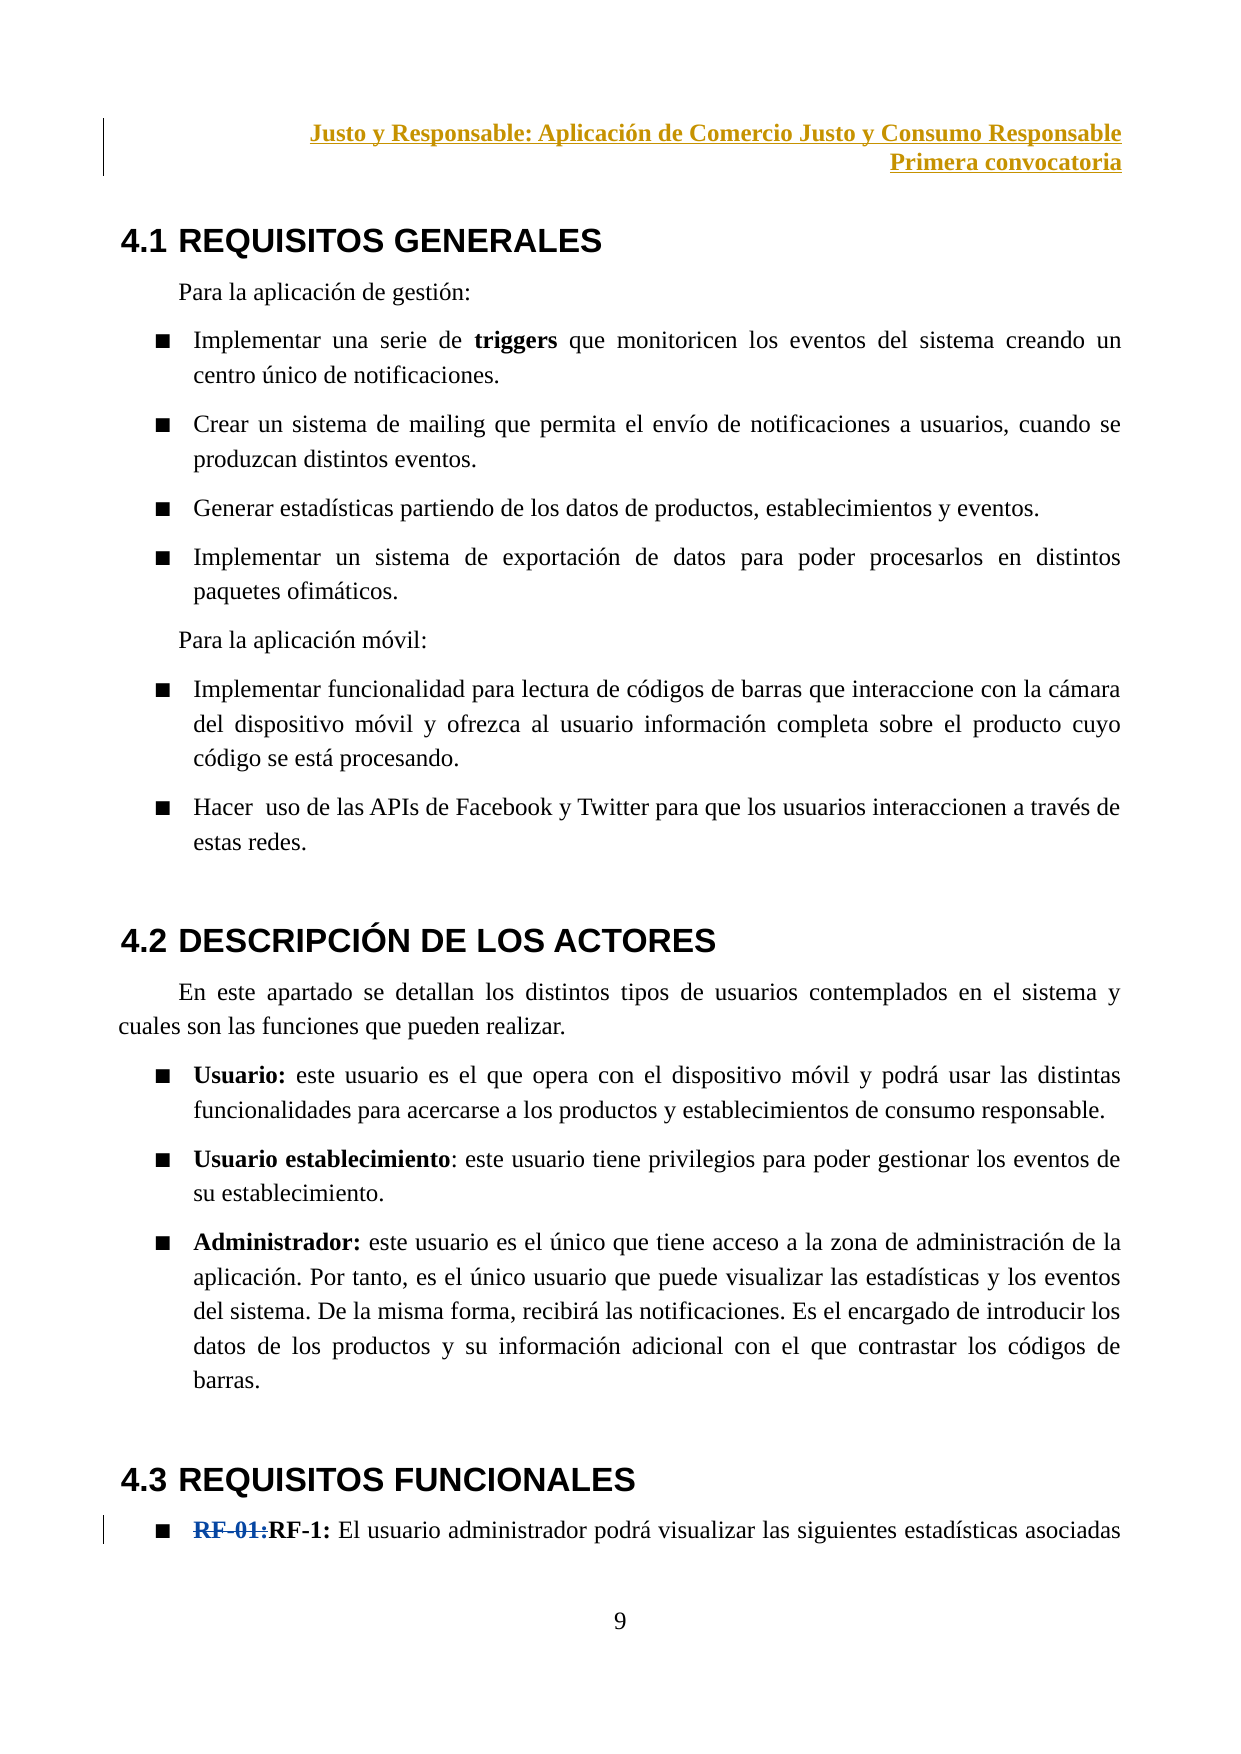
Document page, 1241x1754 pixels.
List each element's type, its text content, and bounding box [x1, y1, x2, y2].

list Administrador: este usuario es el único que tiene acceso a la zona de administración de la aplicación. Por tanto, es el único usuario que puede visualizar las estadísticas y los eventos del sistema. De la misma forma, recibirá las notificaciones. Es el encargado de introducir los datos de los productos y su información adicional con el que contrastar los códigos de barras. [156, 1227, 1122, 1394]
subtitle REQUISITOS FUNCIONALES [121, 1444, 1122, 1503]
list Hacer uso de las APIs de Facebook y Twitter para que los usuarios interaccionen a través de estas redes. [156, 792, 1122, 856]
text Para la aplicación de gestión: [118, 277, 1122, 305]
list Usuario: este usuario es el que opera con el dispositivo móvil y podrá usar las distintas funcionalidades para acercarse a los productos y establecimientos de consumo responsable. [156, 1060, 1122, 1124]
list Crear un sistema de mailing que permita el envío de notificaciones a usuarios, cuando se produzcan distintos eventos. [156, 409, 1122, 472]
list Usuario establecimiento: este usuario tiene privilegios para poder gestionar los eventos de su establecimiento. [156, 1144, 1122, 1207]
list Implementar un sistema de exportación de datos para poder procesarlos en distintos paquetes ofimáticos. [156, 542, 1122, 605]
list Implementar funcionalidad para lectura de códigos de barras que interaccione con la cámara del dispositivo móvil y ofrezca al usuario información completa sobre el producto cuyo código se está procesando. [156, 674, 1122, 772]
list Generar estadísticas partiendo de los datos de productos, establecimientos y eventos. [156, 493, 1122, 521]
list Implementar una serie de triggers que monitoricen los eventos del sistema creando un centro único de notificaciones. [156, 326, 1122, 389]
list RF-1: El usuario administrador podrá visualizar las siguientes estadísticas asociadas [156, 1515, 1122, 1544]
text En este apartado se detallan los distintos tipos de usuarios contemplados en el sistema y cuales son las funciones que pueden realizar. [118, 977, 1122, 1040]
subtitle DESCRIPCIÓN DE LOS ACTORES [121, 905, 1122, 964]
subtitle REQUISITOS GENERALES [121, 205, 1122, 264]
text Para la aplicación móvil: [118, 625, 1122, 654]
